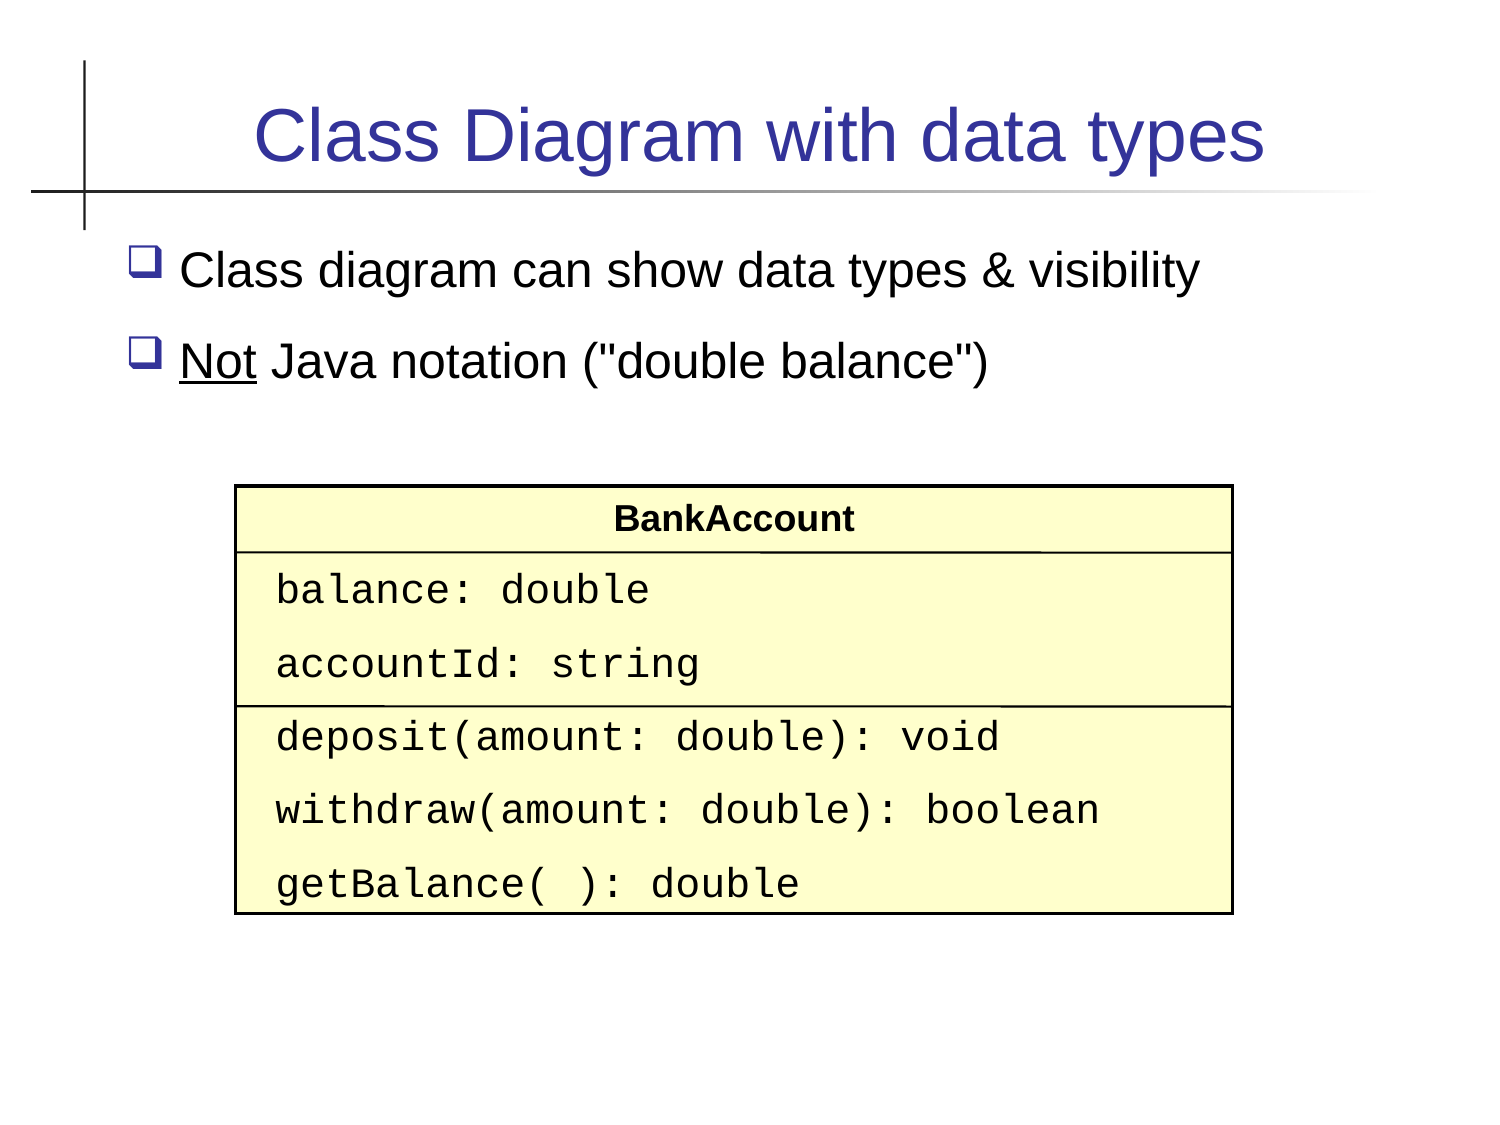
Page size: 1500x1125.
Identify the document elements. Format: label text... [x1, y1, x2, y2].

title Class Diagram with data types [100, 42, 1400, 185]
list Class diagram can show data types & visibility Not Java notation ("double balance") [110, 229, 1411, 538]
text_box BankAccount balance: double accountId: string deposit(amount: double): void withdraw(amount: double): boolean getBalance( ): double [235, 485, 1233, 551]
text_box BankAccount balance: double accountId: string deposit(amount: double): void withdraw(amount: double): boolean getBalance( ): double [235, 554, 1233, 705]
text_box BankAccount balance: double accountId: string deposit(amount: double): void withdraw(amount: double): boolean getBalance( ): double [235, 708, 1233, 914]
